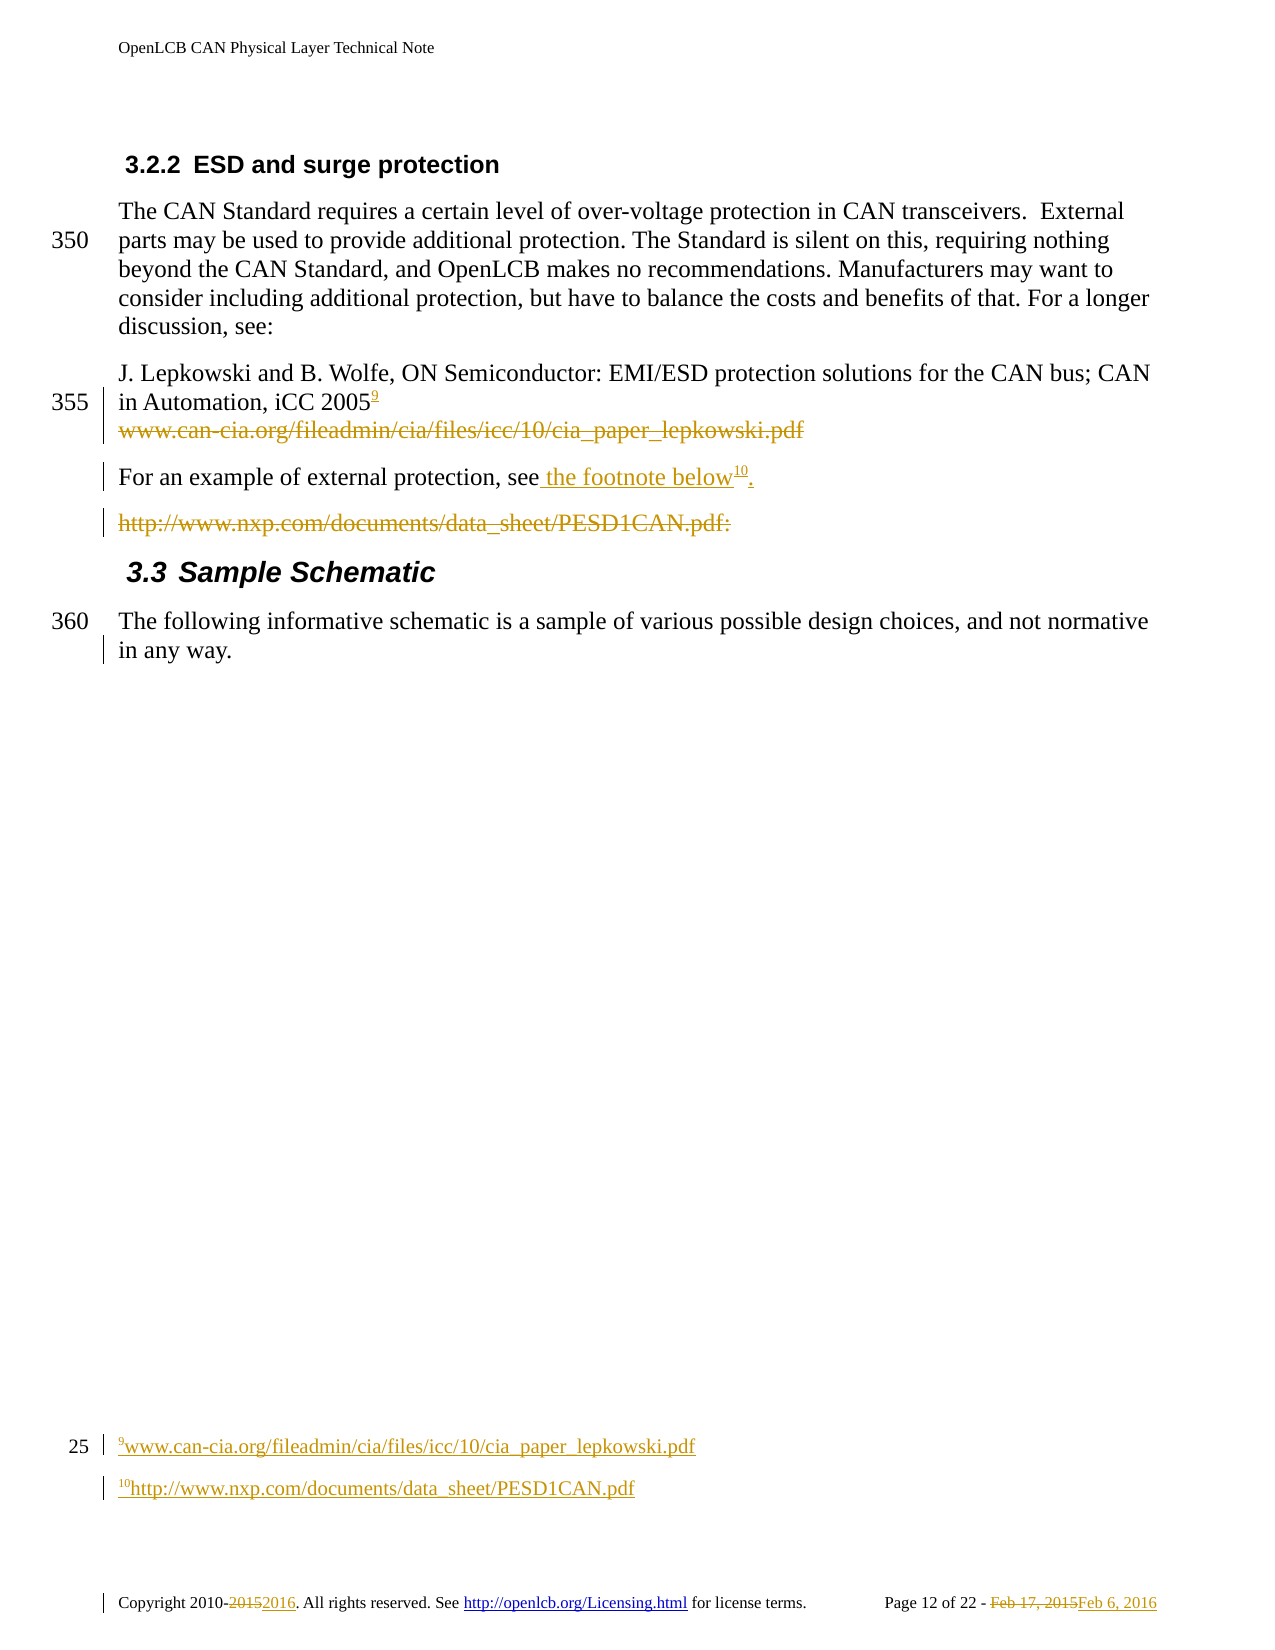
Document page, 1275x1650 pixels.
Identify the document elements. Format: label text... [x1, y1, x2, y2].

text www.can-cia.org/fileadmin/cia/files/icc/10/cia_paper_lepkowski.pdf [118, 1434, 1157, 1458]
text J. Lepkowski and B. Wolfe, ON Semiconductor: EMI/ESD protection solutions for the CAN bus; CAN in Automation, iCC 2005 [118, 358, 1157, 444]
text The CAN Standard requires a certain level of over-voltage protection in CAN transceivers. External parts may be used to provide additional protection. The Standard is silent on this, requiring nothing beyond the CAN Standard, and OpenLCB makes no recommendations. Manufacturers may want to consider including additional protection, but have to balance the costs and benefits of that. For a longer discussion, see: [118, 196, 1157, 340]
subtitle ESD and surge protection [118, 150, 1157, 179]
text For an example of external protection, see the footnote below. [118, 462, 1157, 491]
text http://www.nxp.com/documents/data_sheet/PESD1CAN.pdf [118, 1476, 1157, 1500]
text The following informative schematic is a sample of various possible design choices, and not normative in any way. [118, 606, 1157, 663]
subtitle Sample Schematic [118, 555, 1157, 588]
